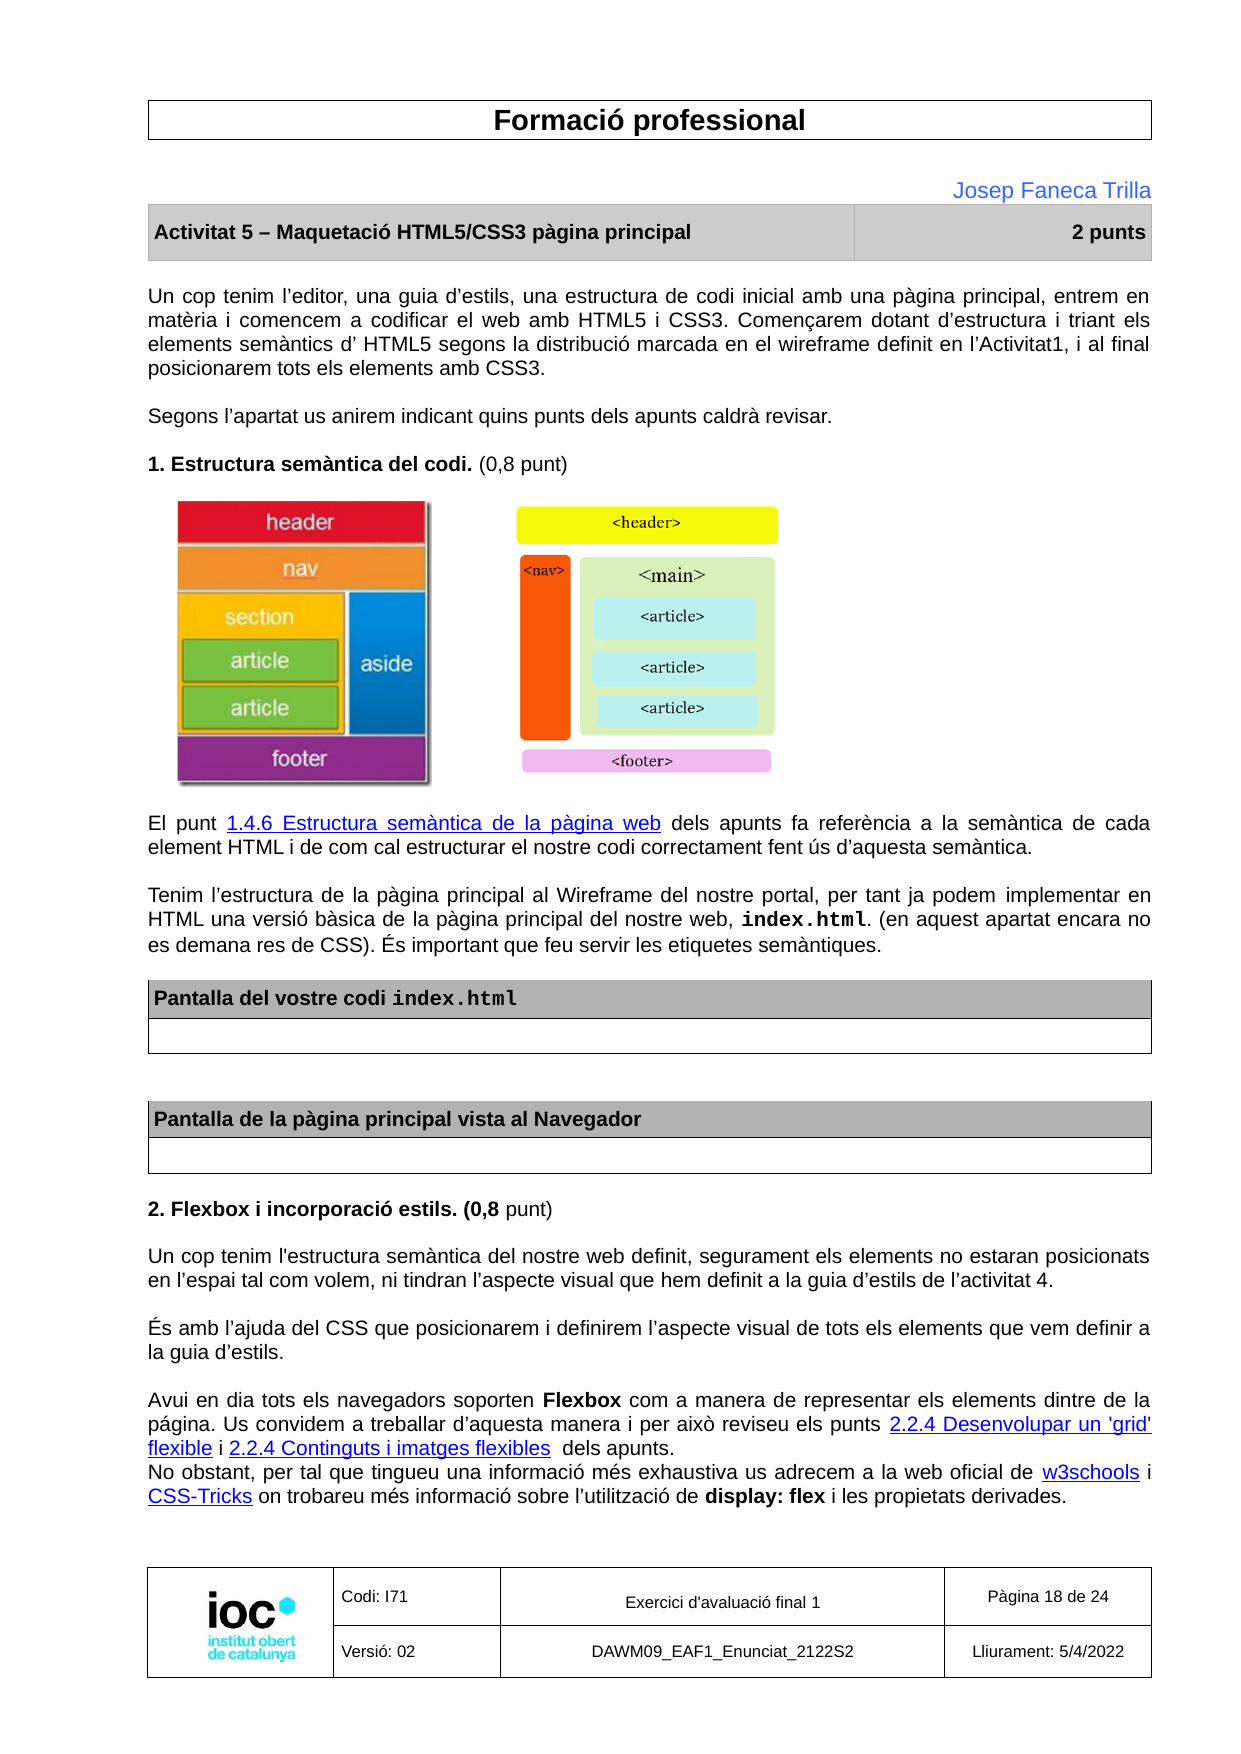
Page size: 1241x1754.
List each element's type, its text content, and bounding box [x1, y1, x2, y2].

picture [177, 501, 432, 787]
text Un cop tenim l'estructura semàntica del nostre web definit, segurament els elements no estaran posicionats en l’espai tal com volem, ni tindran l’aspecte visual que hem definit a la guia d’estils de l’activitat 4. [148, 1244, 1151, 1292]
text No obstant, per tal que tingueu una informació més exhaustiva us adrecem a la web oficial de w3schools i CSS-Tricks on trobareu més informació sobre l’utilització de display: flex i les propietats derivades. [148, 1460, 1151, 1508]
table_header Pantalla del vostre codi index.html [149, 980, 1151, 1018]
table_cell [149, 1019, 1151, 1053]
text El punt 1.4.6 Estructura semàntica de la pàgina web dels apunts fa referència a la semàntica de cada element HTML i de com cal estructurar el nostre codi correctament fent ús d’aquesta semàntica. [148, 811, 1151, 859]
text Un cop tenim l’editor, una guia d’estils, una estructura de codi inicial amb una pàgina principal, entrem en matèria i comencem a codificar el web amb HTML5 i CSS3. Començarem dotant d’estructura i triant els elements semàntics d’ HTML5 segons la distribució marcada en el wireframe definit en l’Activitat1, i al final posicionarem tots els elements amb CSS3. [148, 284, 1151, 380]
text Segons l’apartat us anirem indicant quins punts dels apunts caldrà revisar. [148, 404, 1151, 428]
table_cell [149, 1138, 1151, 1172]
text 2. Flexbox i incorporació estils. (0,8 punt) [148, 1196, 1151, 1220]
text 1. Estructura semàntica del codi. (0,8 punt) [148, 452, 1151, 476]
picture [195, 1577, 309, 1673]
picture [508, 499, 791, 782]
table_header Pantalla de la pàgina principal vista al Navegador [149, 1101, 1151, 1137]
text Avui en dia tots els navegadors soporten Flexbox com a manera de representar els elements dintre de la página. Us convidem a treballar d’aquesta manera i per això reviseu els punts 2.2.4 Desenvolupar un 'grid' flexible i 2.2.4 Continguts i imatges flexibles dels apunts. [148, 1388, 1151, 1460]
table_header Activitat 5 – Maquetació HTML5/CSS3 pàgina principal [149, 205, 854, 260]
text És amb l’ajuda del CSS que posicionarem i definirem l’aspecte visual de tots els elements que vem definir a la guia d’estils. [148, 1316, 1151, 1364]
table_header 2 punts [855, 205, 1151, 260]
text Tenim l’estructura de la pàgina principal al Wireframe del nostre portal, per tant ja podem implementar en HTML una versió bàsica de la pàgina principal del nostre web, index.html. (en aquest apartat encara no es demana res de CSS). És important que feu servir les etiquetes semàntiques. [148, 883, 1151, 956]
